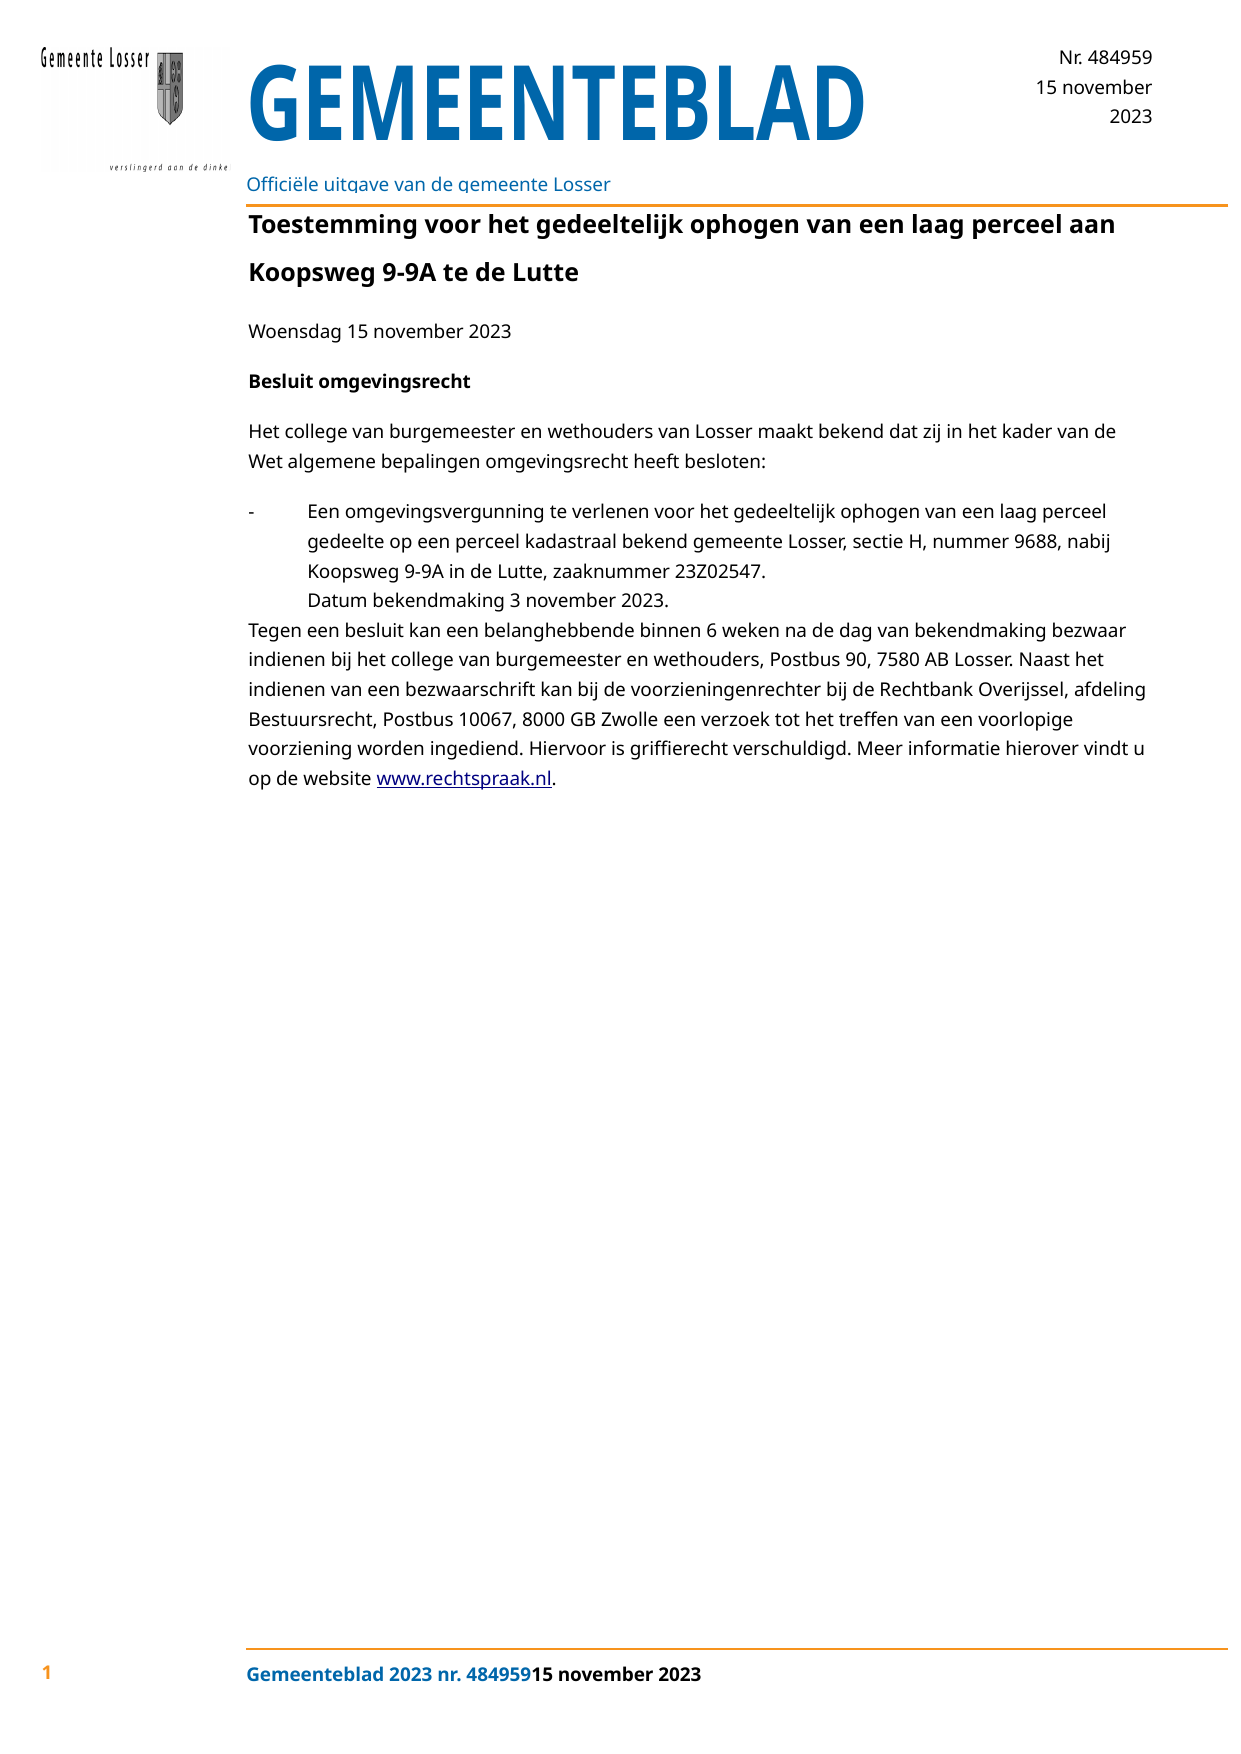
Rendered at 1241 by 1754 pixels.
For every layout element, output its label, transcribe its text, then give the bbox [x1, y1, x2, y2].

picture [41, 47, 231, 172]
text Het college van burgemeester en wethouders van Losser maakt bekend dat zij in het kader van de Wet algemene bepalingen omgevingsrecht heeft besloten: [248, 419, 1152, 474]
text Woensdag 15 november 2023 [248, 318, 1152, 344]
list Een omgevingsvergunning te verlenen voor het gedeeltelijk ophogen van een laag perceel gedeelte op een perceel kadastraal bekend gemeente Losser, sectie H, nummer 9688, nabij Koopsweg 9-9A in de Lutte, zaaknummer 23Z02547. [248, 499, 1152, 584]
list Datum bekendmaking 3 november 2023. [248, 587, 1152, 613]
text Tegen een besluit kan een belanghebbende binnen 6 weken na de dag van bekendmaking bezwaar indienen bij het college van burgemeester en wethouders, Postbus 90, 7580 AB Losser. Naast het indienen van een bezwaarschrift kan bij de voorzieningenrechter bij de Rechtbank Overijssel, afdeling Bestuursrecht, Postbus 10067, 8000 GB Zwolle een verzoek tot het treffen van een voorlopige voorziening worden ingediend. Hiervoor is griffierecht verschuldigd. Meer informatie hierover vindt u op de website www.rechtspraak.nl. [248, 617, 1152, 791]
text Besluit omgevingsrecht [248, 368, 1152, 394]
text Toestemming voor het gedeeltelijk ophogen van een laag perceel aan Koopsweg 9-9A te de Lutte [248, 207, 1152, 288]
